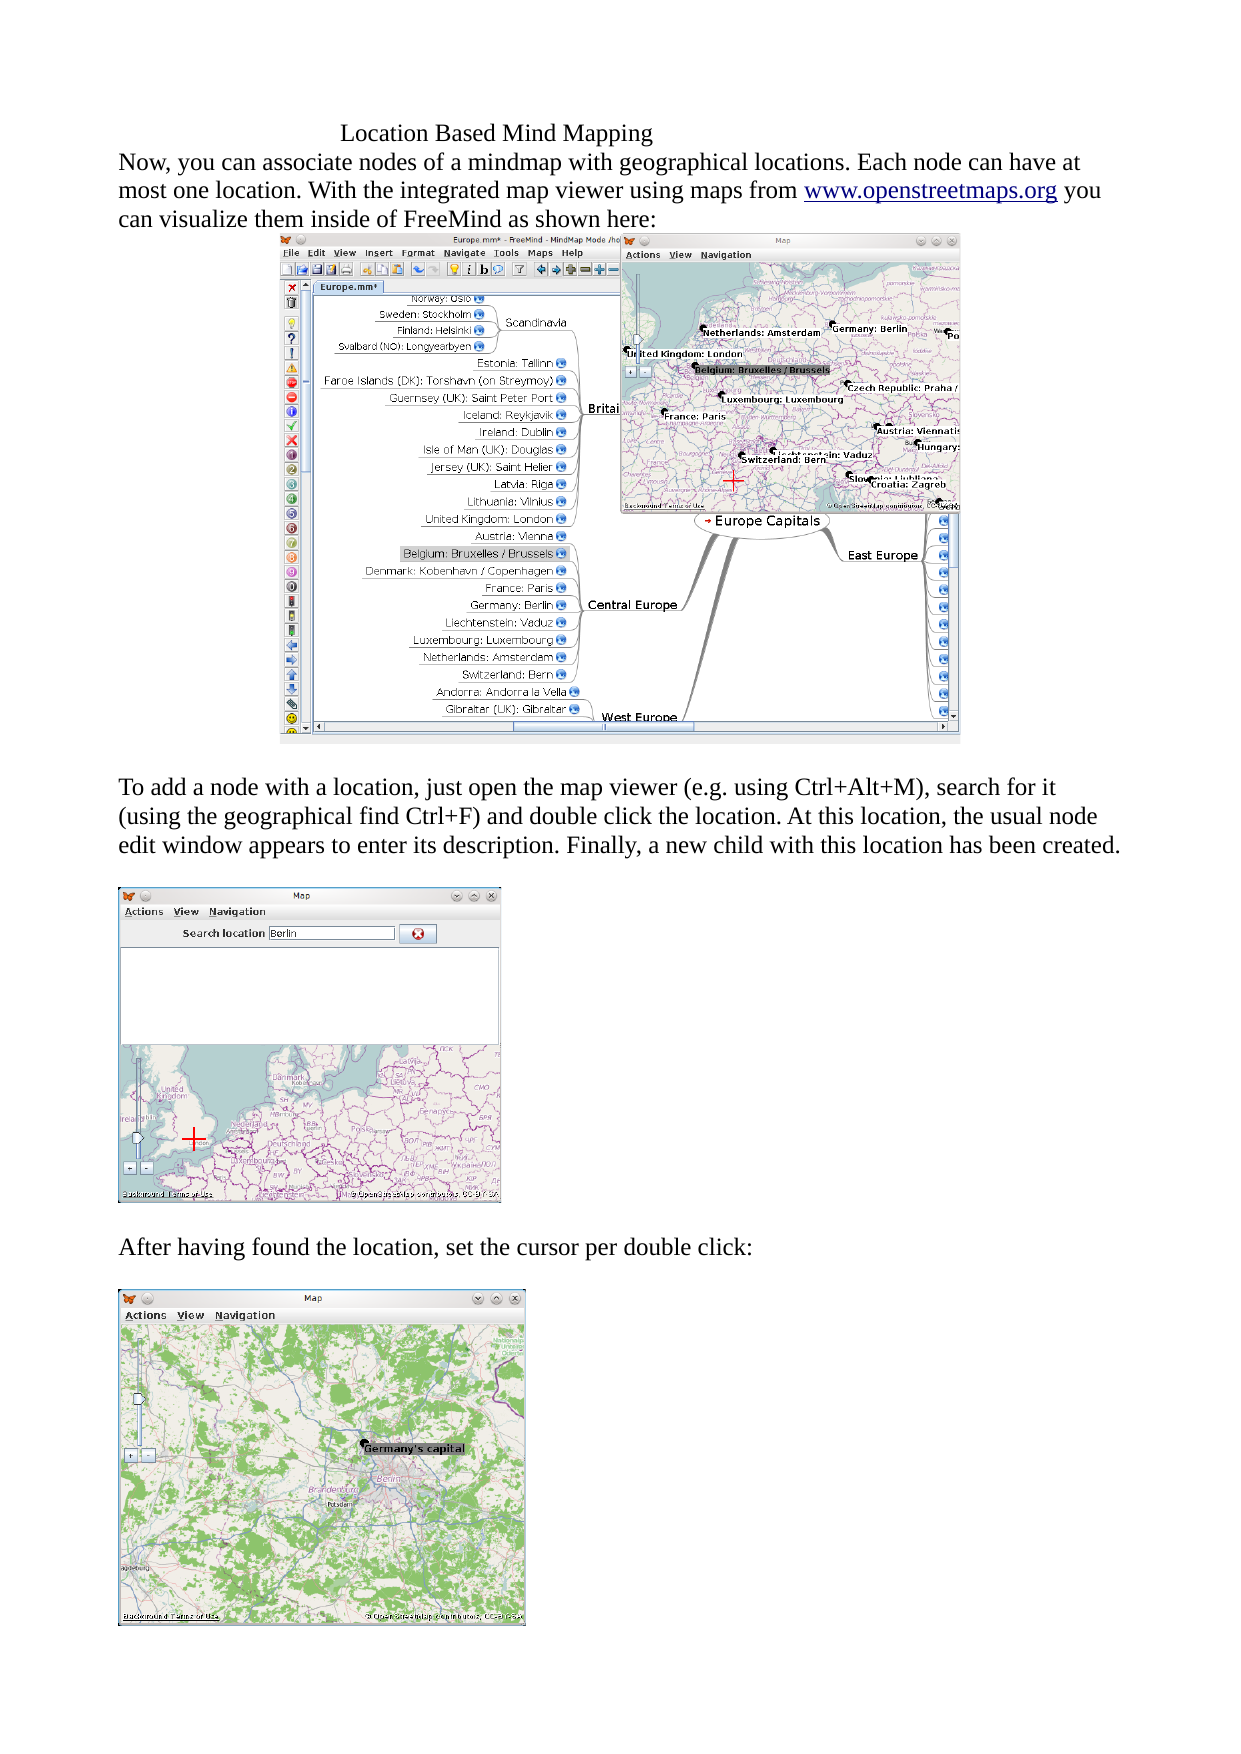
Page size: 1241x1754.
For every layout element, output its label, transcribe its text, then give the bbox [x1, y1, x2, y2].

text To add a node with a location, just open the map viewer (e.g. using Ctrl+Alt+M), search for it (using the geographical find Ctrl+F) and double click the location. At this location, the usual node edit window appears to enter its description. Finally, a new child with this location has been created. [118, 772, 1122, 858]
text After having found the location, set the cursor per double click: [118, 1232, 1122, 1261]
text Now, you can associate nodes of a mindmap with geographical locations. Each node can have at most one location. With the integrated map viewer using maps from www.openstreetmaps.org you can visualize them inside of FreeMind as shown here: [118, 147, 1122, 233]
picture [279, 233, 961, 744]
text Location Based Mind Mapping [118, 118, 1122, 147]
picture [118, 1289, 526, 1626]
picture [118, 887, 502, 1203]
